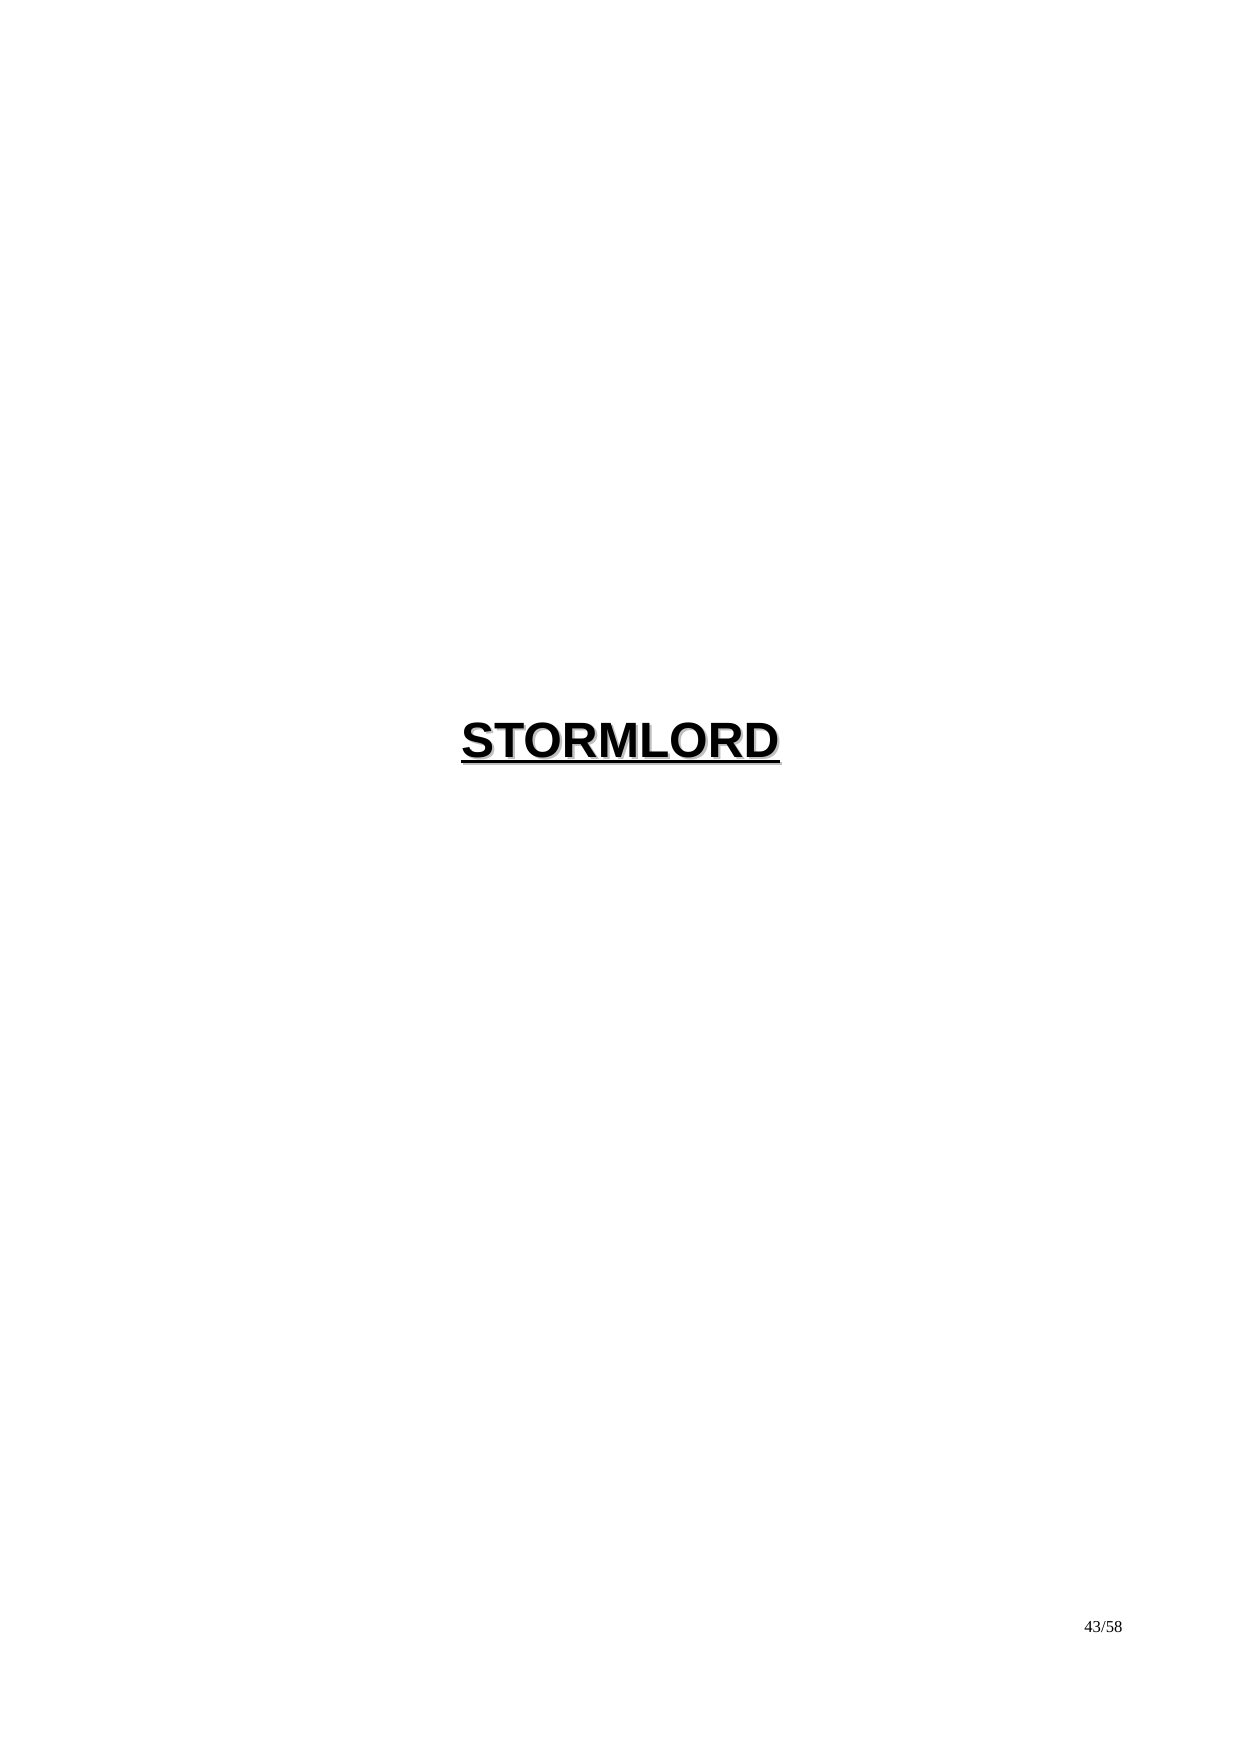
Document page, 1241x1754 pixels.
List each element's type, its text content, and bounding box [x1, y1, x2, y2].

subtitle STORMLORD [118, 711, 1122, 768]
